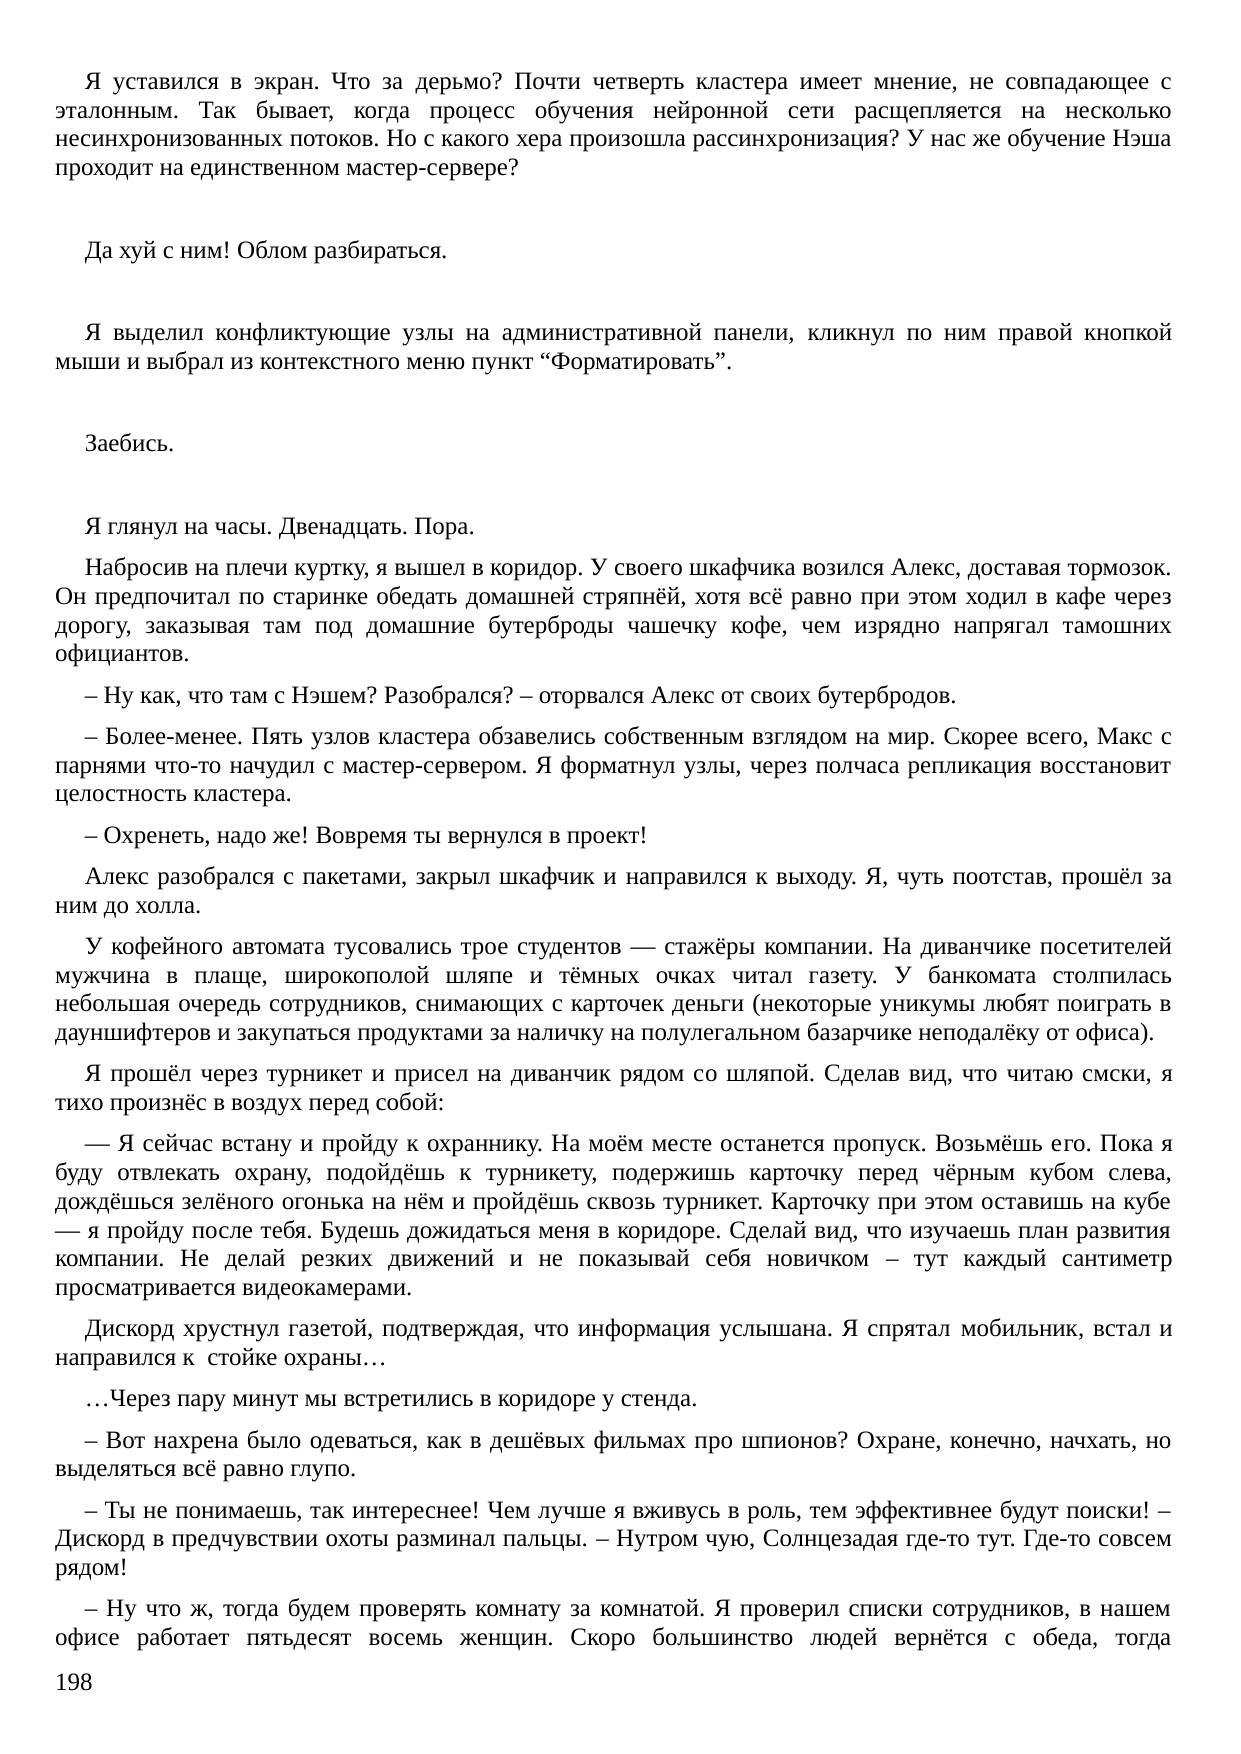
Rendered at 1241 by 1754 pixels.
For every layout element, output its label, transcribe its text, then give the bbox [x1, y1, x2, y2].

text — Я сейчас встану и пройду к охраннику. На моём месте останется пропуск. Возьмёшь его. Пока я буду отвлекать охрану, подойдёшь к турникету, подержишь карточку перед чёрным кубом слева, дождёшься зелёного огонька на нём и пройдёшь сквозь турникет. Карточку при этом оставишь на кубе — я пройду после тебя. Будешь дожидаться меня в коридоре. Сделай вид, что изучаешь план развития компании. Не делай резких движений и не показывай себя новичком – тут каждый сантиметр просматривается видеокамерами. [55, 1128, 1173, 1301]
text – Более-менее. Пять узлов кластера обзавелись собственным взглядом на мир. Скорее всего, Макс с парнями что-то начудил с мастер-сервером. Я форматнул узлы, через полчаса репликация восстановит целостность кластера. [55, 721, 1173, 807]
text Алекс разобрался с пакетами, закрыл шкафчик и направился к выходу. Я, чуть поотстав, прошёл за ним до холла. [55, 861, 1173, 918]
text – Ну как, что там с Нэшем? Разобрался? – оторвался Алекс от своих бутербродов. [55, 680, 1173, 708]
text Я глянул на часы. Двенадцать. Пора. [55, 511, 1173, 540]
text – Охренеть, надо же! Вовремя ты вернулся в проект! [55, 820, 1173, 848]
text Да хуй с ним! Облом разбираться. [55, 235, 1173, 263]
text Я выделил конфликтующие узлы на административной панели, кликнул по ним правой кнопкой мыши и выбрал из контекстного меню пункт “Форматировать”. [55, 317, 1173, 375]
text – Ты не понимаешь, так интереснее! Чем лучше я вживусь в роль, тем эффективнее будут поиски! –Дискорд в предчувствии охоты разминал пальцы. – Нутром чую, Солнцезадая где-то тут. Где-то совсем рядом! [55, 1495, 1173, 1581]
text – Ну что ж, тогда будем проверять комнату за комнатой. Я проверил списки сотрудников, в нашем офисе работает пятьдесят восемь женщин. Скоро большинство людей вернётся с обеда, тогда [55, 1593, 1173, 1651]
text Дискорд хрустнул газетой, подтверждая, что информация услышана. Я спрятал мобильник, встал и направился к стойке охраны… [55, 1313, 1173, 1371]
text У кофейного автомата тусовались трое студентов — стажёры компании. На диванчике посетителей мужчина в плаще, широкополой шляпе и тёмных очках читал газету. У банкомата столпилась небольшая очередь сотрудников, снимающих с карточек деньги (некоторые уникумы любят поиграть в дауншифтеров и закупаться продуктами за наличку на полулегальном базарчике неподалёку от офиса). [55, 931, 1173, 1046]
text Я уставился в экран. Что за дерьмо? Почти четверть кластера имеет мнение, не совпадающее с эталонным. Так бывает, когда процесс обучения нейронной сети расщепляется на несколько несинхронизованных потоков. Но с какого хера произошла рассинхронизация? У нас же обучение Нэша проходит на единственном мастер-сервере? [55, 66, 1173, 181]
text Я прошёл через турникет и присел на диванчик рядом со шляпой. Сделав вид, что читаю смски, я тихо произнёс в воздух перед собой: [55, 1058, 1173, 1116]
text Заебись. [55, 428, 1173, 457]
text …Через пару минут мы встретились в коридоре у стенда. [55, 1383, 1173, 1412]
text Набросив на плечи куртку, я вышел в коридор. У своего шкафчика возился Алекс, доставая тормозок. Он предпочитал по старинке обедать домашней стряпнёй, хотя всё равно при этом ходил в кафе через дорогу, заказывая там под домашние бутерброды чашечку кофе, чем изрядно напрягал тамошних официантов. [55, 552, 1173, 667]
text – Вот нахрена было одеваться, как в дешёвых фильмах про шпионов? Охране, конечно, начхать, но выделяться всё равно глупо. [55, 1425, 1173, 1482]
